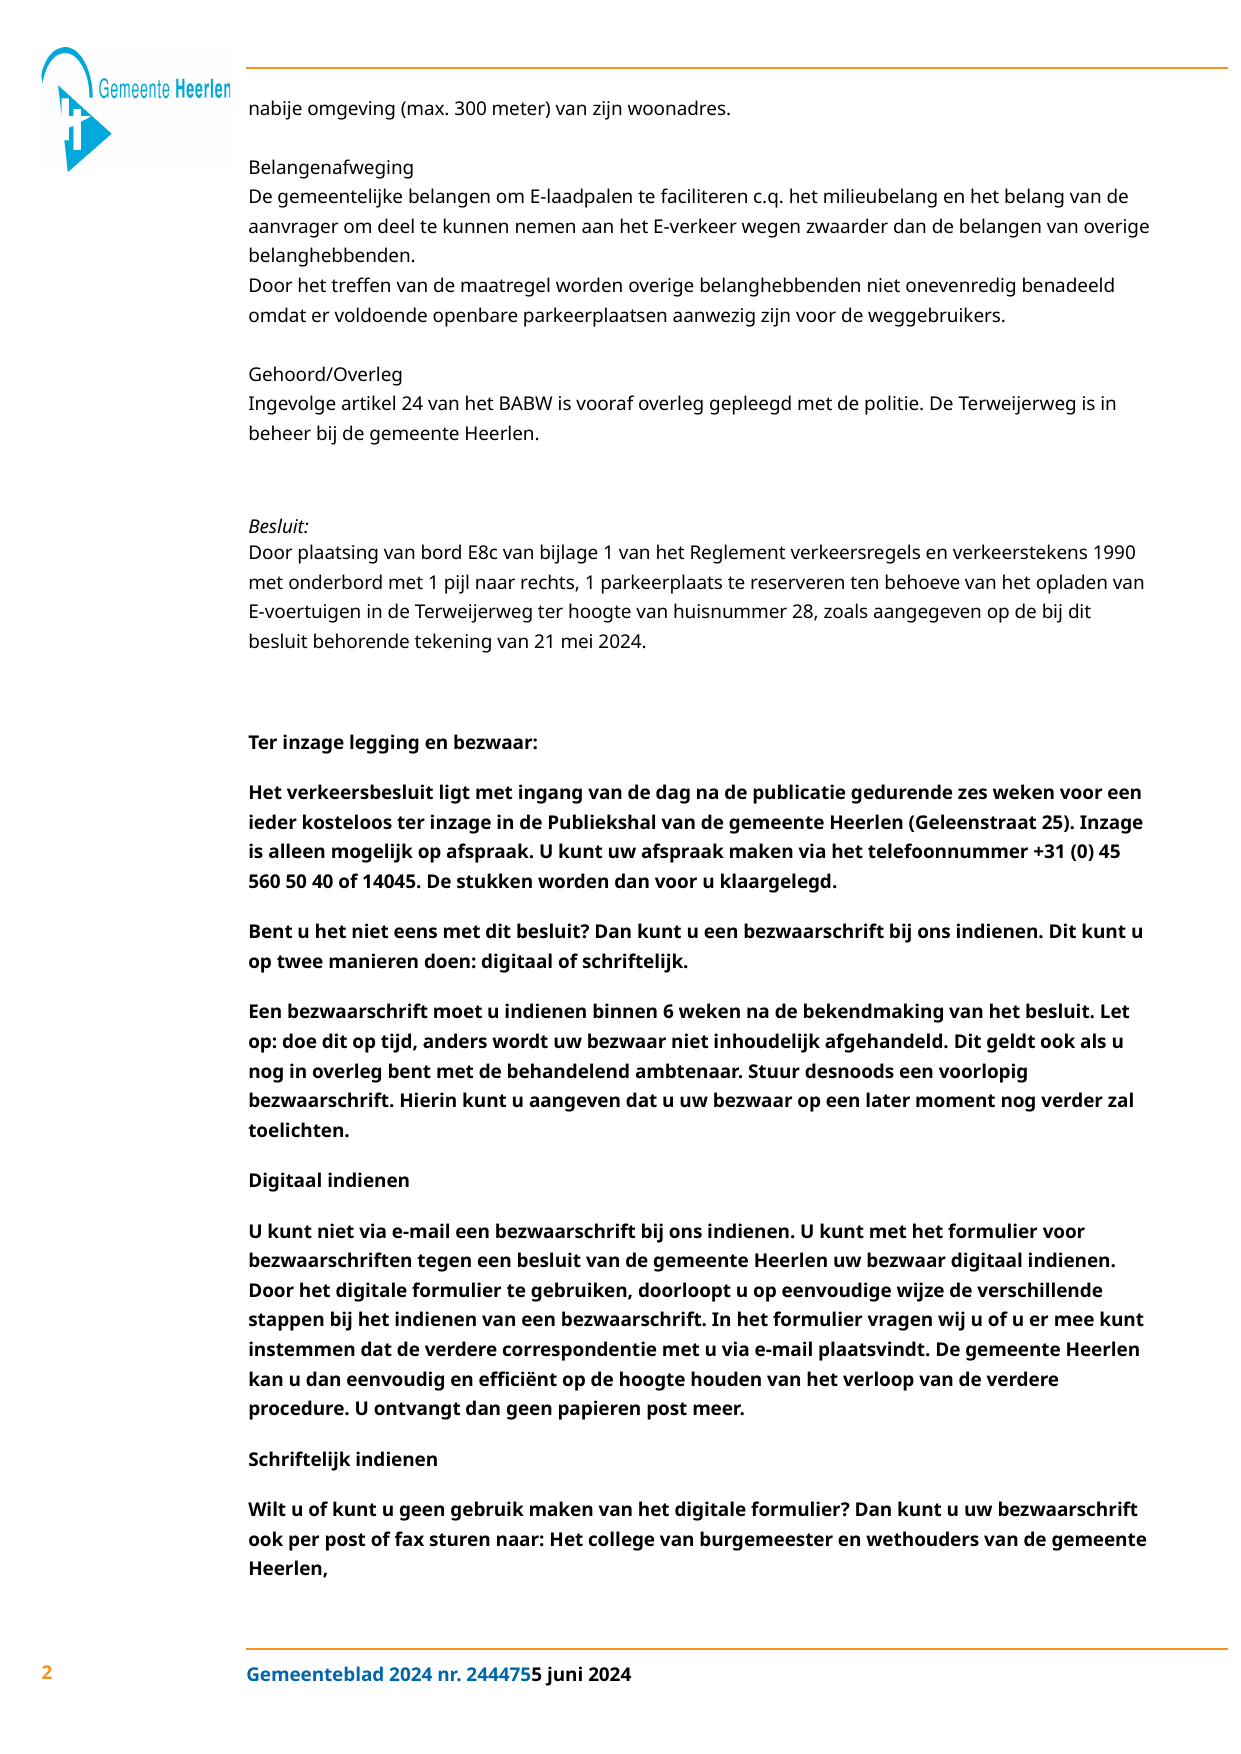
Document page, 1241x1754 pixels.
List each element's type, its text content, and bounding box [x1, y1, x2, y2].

text Ter inzage legging en bezwaar: [248, 729, 1152, 755]
text De gemeentelijke belangen om E-laadpalen te faciliteren c.q. het milieubelang en het belang van de aanvrager om deel te kunnen nemen aan het E-verkeer wegen zwaarder dan de belangen van overige belanghebbenden. [248, 183, 1152, 268]
text Een bezwaarschrift moet u indienen binnen 6 weken na de bekendmaking van het besluit. Let op: doe dit op tijd, anders wordt uw bezwaar niet inhoudelijk afgehandeld. Dit geldt ook als u nog in overleg bent met de behandelend ambtenaar. Stuur desnoods een voorlopig bezwaarschrift. Hierin kunt u aangeven dat u uw bezwaar op een later moment nog verder zal toelichten. [248, 999, 1152, 1143]
text Schriftelijk indienen [248, 1446, 1152, 1471]
text Besluit: [248, 514, 1152, 539]
text Door plaatsing van bord E8c van bijlage 1 van het Reglement verkeersregels en verkeerstekens 1990 met onderbord met 1 pijl naar rechts, 1 parkeerplaats te reserveren ten behoeve van het opladen van E-voertuigen in de Terweijerweg ter hoogte van huisnummer 28, zoals aangegeven op de bij dit besluit behorende tekening van 21 mei 2024. [248, 539, 1152, 654]
text Bent u het niet eens met dit besluit? Dan kunt u een bezwaarschrift bij ons indienen. Dit kunt u op twee manieren doen: digitaal of schriftelijk. [248, 919, 1152, 974]
text Wilt u of kunt u geen gebruik maken van het digitale formulier? Dan kunt u uw bezwaarschrift ook per post of fax sturen naar: Het college van burgemeester en wethouders van de gemeente Heerlen, [248, 1496, 1152, 1581]
text Digitaal indienen [248, 1167, 1152, 1193]
text Gehoord/Overleg [248, 361, 1152, 387]
text Ingevolge artikel 24 van het BABW is vooraf overleg gepleegd met de politie. De Terweijerweg is in beheer bij de gemeente Heerlen. [248, 391, 1152, 446]
text nabije omgeving (max. 300 meter) van zijn woonadres. [248, 95, 1152, 121]
text Door het treffen van de maatregel worden overige belanghebbenden niet onevenredig benadeeld omdat er voldoende openbare parkeerplaatsen aanwezig zijn voor de weggebruikers. [248, 272, 1152, 328]
text Het verkeersbesluit ligt met ingang van de dag na de publicatie gedurende zes weken voor een ieder kosteloos ter inzage in de Publiekshal van de gemeente Heerlen (Geleenstraat 25). Inzage is alleen mogelijk op afspraak. U kunt uw afspraak maken via het telefoonnummer +31 (0) 45 560 50 40 of 14045. De stukken worden dan voor u klaargelegd. [248, 779, 1152, 894]
picture [41, 47, 231, 172]
picture [41, 47, 59, 70]
text U kunt niet via e-mail een bezwaarschrift bij ons indienen. U kunt met het formulier voor bezwaarschriften tegen een besluit van de gemeente Heerlen uw bezwaar digitaal indienen. Door het digitale formulier te gebruiken, doorloopt u op eenvoudige wijze de verschillende stappen bij het indienen van een bezwaarschrift. In het formulier vragen wij u of u er mee kunt instemmen dat de verdere correspondentie met u via e-mail plaatsvindt. De gemeente Heerlen kan u dan eenvoudig en efficiënt op de hoogte houden van het verloop van de verdere procedure. U ontvangt dan geen papieren post meer. [248, 1218, 1152, 1421]
text Belangenafweging [248, 154, 1152, 180]
